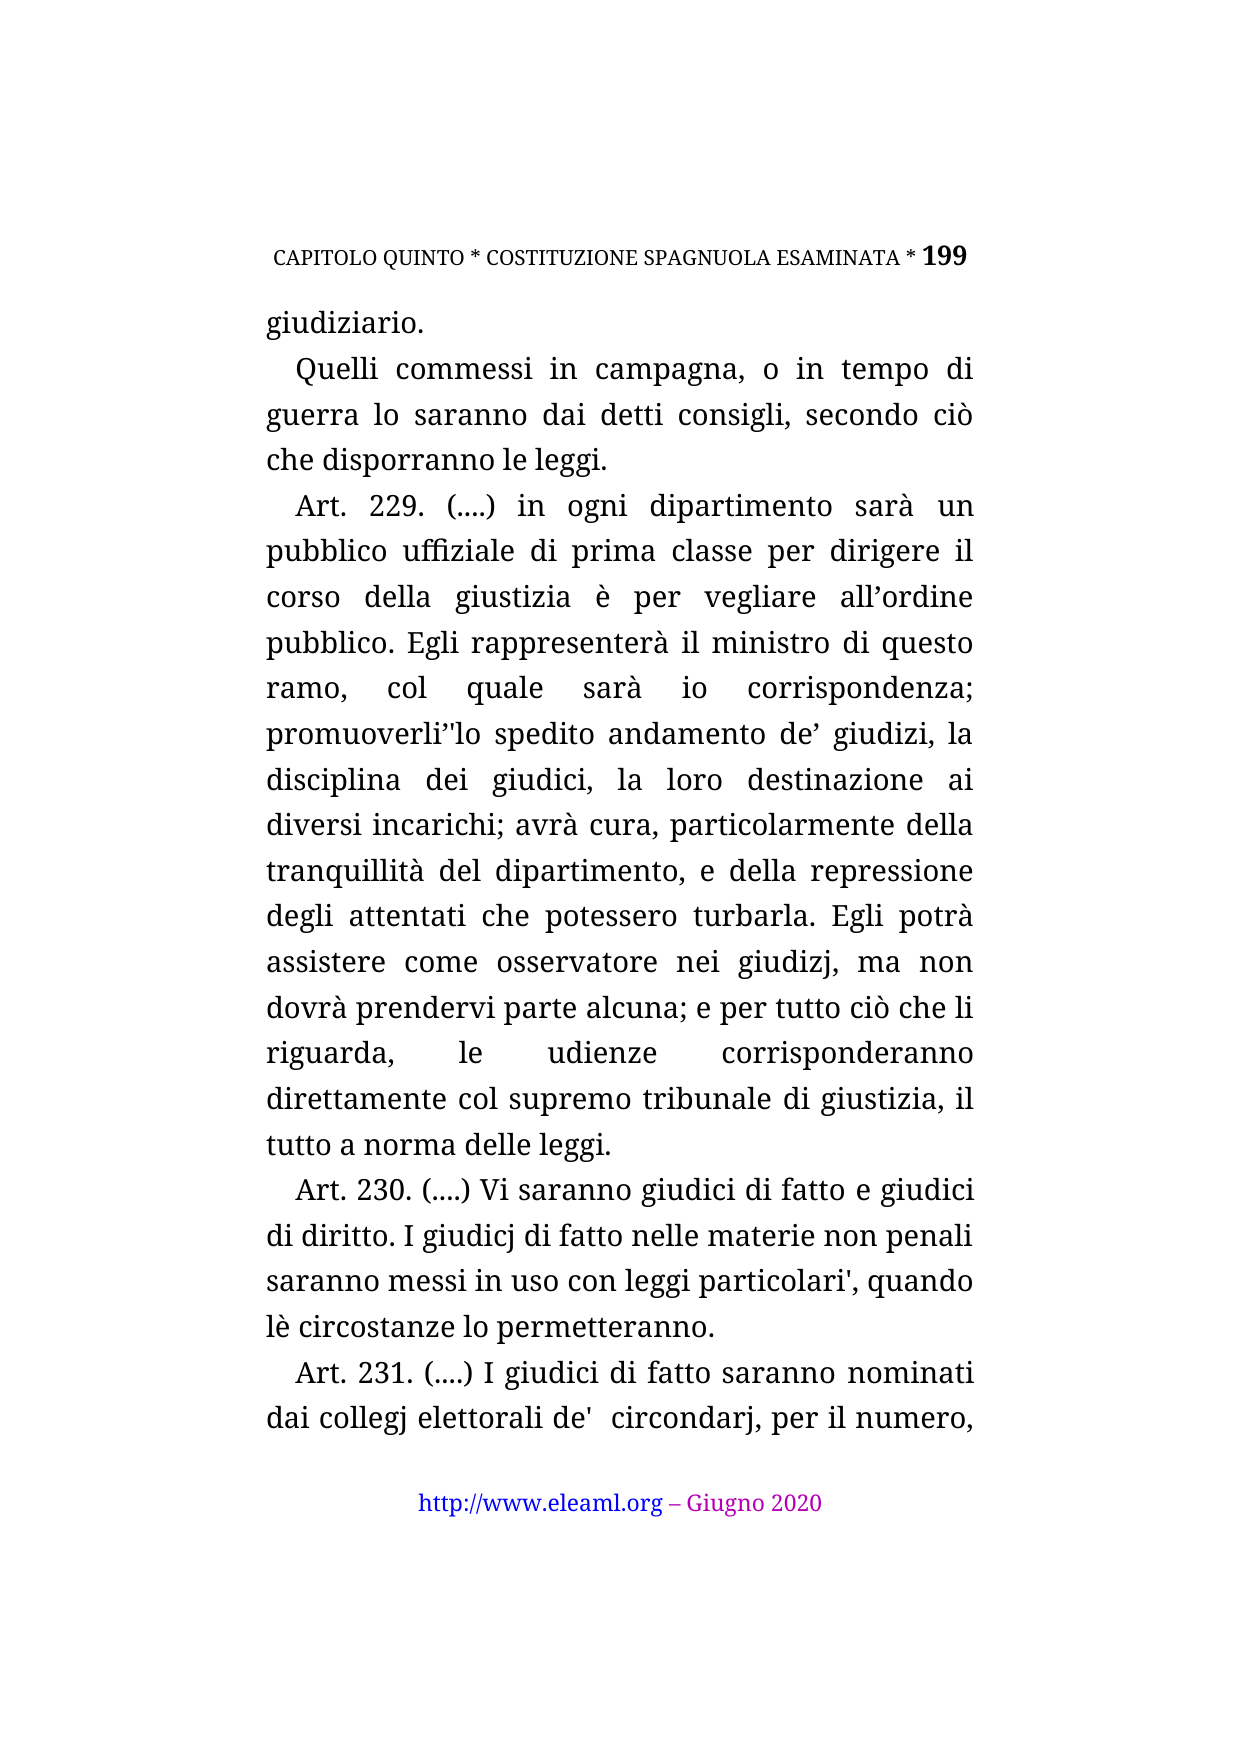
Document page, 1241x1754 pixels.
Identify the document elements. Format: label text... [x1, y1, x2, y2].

text Art. 230. (....) Vi saranno giudici di fatto e giudici di diritto. I giudicj di fatto nelle materie non penali saranno messi in uso con leggi particolari', quando lè circostanze lo permetteranno. [266, 1169, 974, 1346]
text Quelli commessi in campagna, o in tempo di guerra lo saranno dai detti consigli, secondo ciò che disporranno le leggi. [266, 348, 974, 479]
text Art. 229. (....) in ogni dipartimento sarà un pubblico uffiziale di prima classe per dirigere il corso della giustizia è per vegliare all’ordine pubblico. Egli rappresenterà il ministro di questo ramo, col quale sarà io corrispondenza; promuoverli’'lo spedito andamento de’ giudizi, la disciplina dei giudici, la loro destinazione ai diversi incarichi; avrà cura, particolarmente della tranquillità del dipartimento, e della repressione degli attentati che potessero turbarla. Egli potrà assistere come osservatore nei giudizj, ma non dovrà prendervi parte alcuna; e per tutto ciò che li riguarda, le udienze corrisponderanno direttamente col supremo tribunale di giustizia, il tutto a norma delle leggi. [266, 485, 974, 1163]
text giudiziario. [266, 303, 974, 342]
text Art. 231. (....) I giudici di fatto saranno nominati dai collegj elettorali de' circondarj, per il numero, [266, 1352, 974, 1437]
